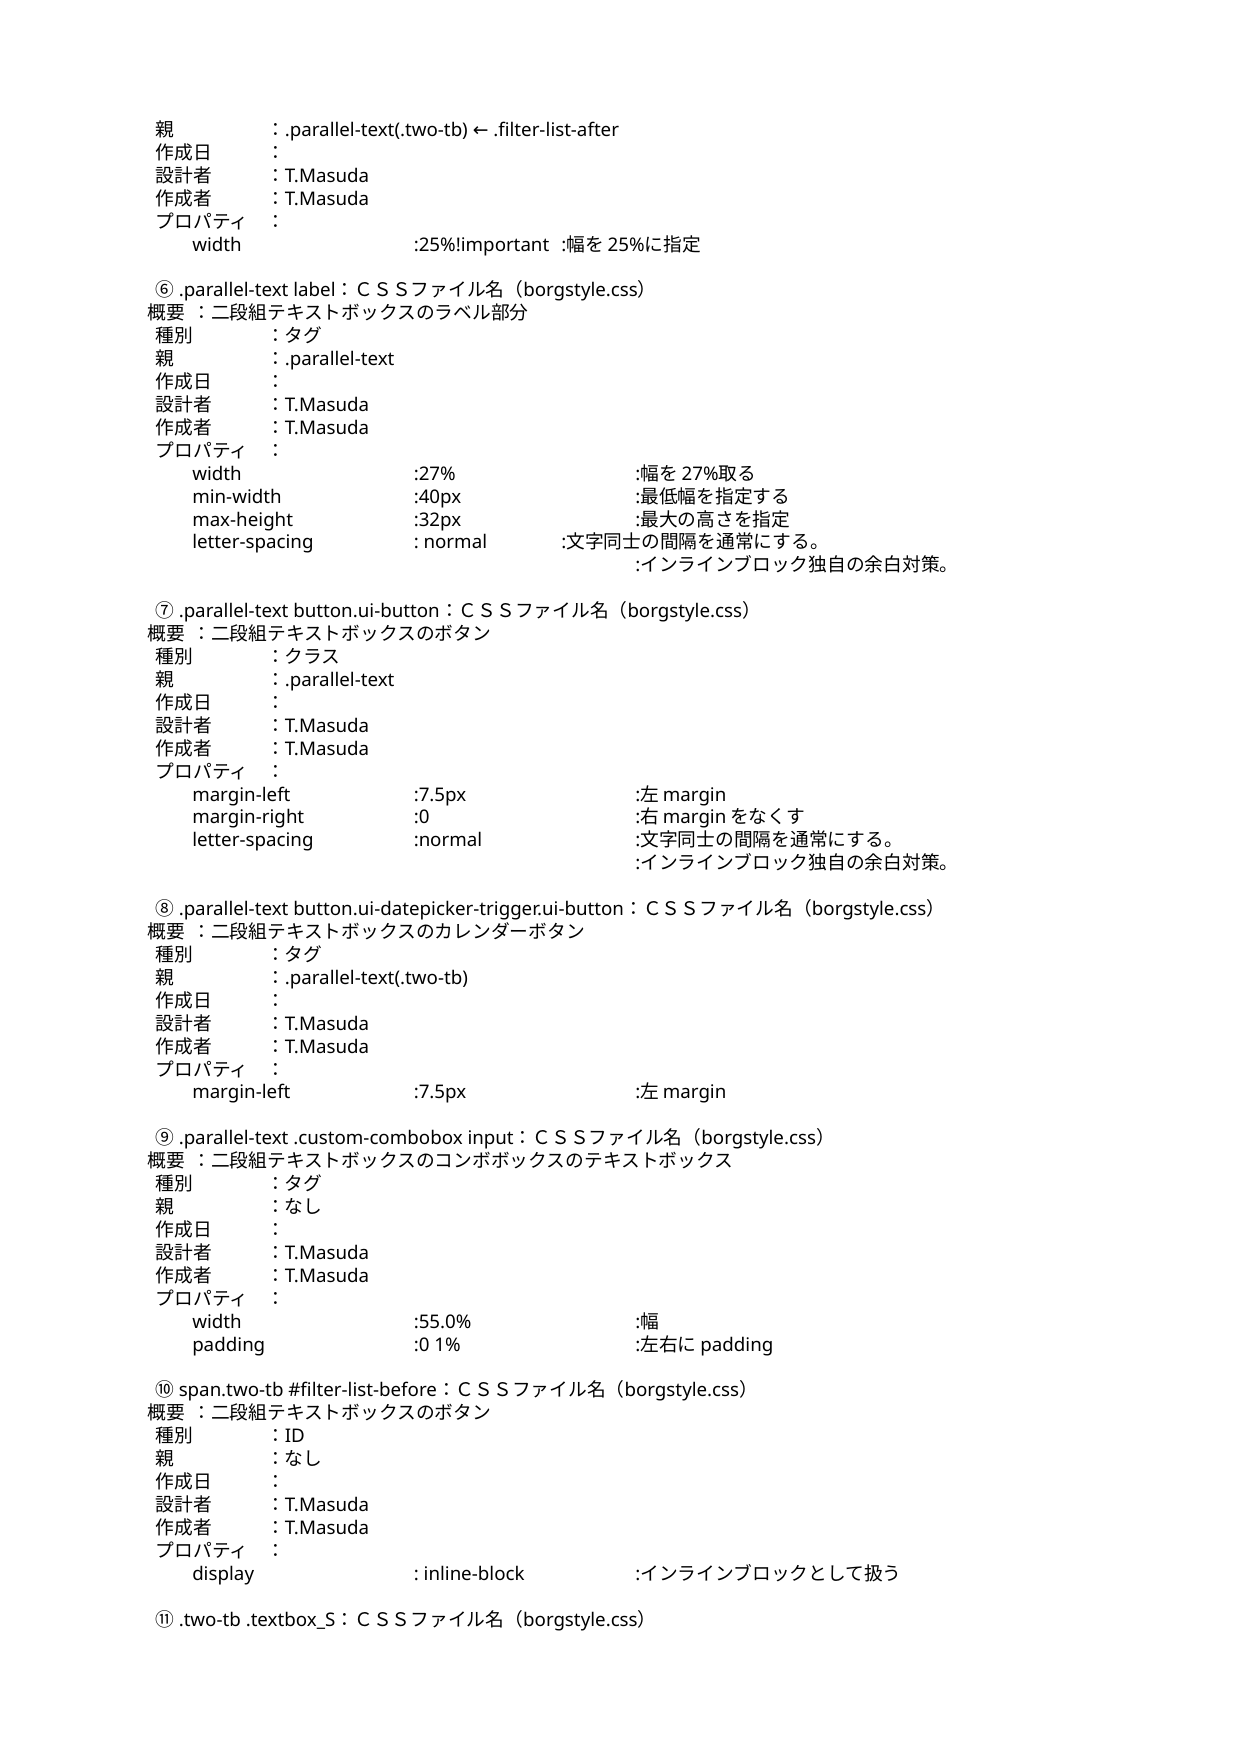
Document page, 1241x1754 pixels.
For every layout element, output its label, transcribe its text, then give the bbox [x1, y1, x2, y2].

text 概要 ：二段組テキストボックスのカレンダーボタン [118, 920, 1122, 943]
text 種別 ：タグ [118, 943, 1122, 966]
text プロパティ ： [118, 439, 1122, 462]
text 作成日 ： [118, 691, 1122, 714]
text 設計者 ：T.Masuda [118, 393, 1122, 416]
text margin-left :7.5px :左margin [118, 1081, 1122, 1103]
text プロパティ ： [118, 210, 1122, 233]
text margin-right :0 :右marginをなくす [118, 806, 1122, 828]
text :インラインブロック独自の余白対策。 [118, 851, 1122, 874]
text 作成日 ： [118, 370, 1122, 393]
text ⑥ .parallel-text label：ＣＳＳファイル名（borgstyle.css） [118, 278, 1122, 301]
text 作成日 ： [118, 141, 1122, 164]
text プロパティ ： [118, 1539, 1122, 1562]
text width :55.0% :幅 [118, 1310, 1122, 1333]
text 種別 ：ID [118, 1424, 1122, 1447]
text 親 ：.parallel-text(.two-tb) [118, 966, 1122, 989]
text ⑨ .parallel-text .custom-combobox input：ＣＳＳファイル名（borgstyle.css） [118, 1126, 1122, 1149]
text 設計者 ：T.Masuda [118, 1493, 1122, 1516]
text 概要 ：二段組テキストボックスのボタン [118, 1401, 1122, 1424]
text width :27% :幅を27%取る [118, 462, 1122, 485]
text 作成者 ：T.Masuda [118, 737, 1122, 760]
text 種別 ：タグ [118, 324, 1122, 347]
text display : inline-block :インラインブロックとして扱う [118, 1562, 1122, 1585]
text 作成者 ：T.Masuda [118, 1035, 1122, 1058]
text 作成者 ：T.Masuda [118, 416, 1122, 439]
text 親 ：.parallel-text(.two-tb) ← .filter-list-after [118, 118, 1122, 141]
text プロパティ ： [118, 760, 1122, 783]
text margin-left :7.5px :左margin [118, 783, 1122, 806]
text width :25%!important :幅を25%に指定 [118, 233, 1122, 256]
text 親 ：なし [118, 1195, 1122, 1218]
text 作成日 ： [118, 1218, 1122, 1241]
text ➉ span.two-tb #filter-list-before：ＣＳＳファイル名（borgstyle.css） [118, 1378, 1122, 1401]
text プロパティ ： [118, 1287, 1122, 1310]
text 概要 ：二段組テキストボックスのラベル部分 [118, 301, 1122, 324]
text letter-spacing :normal :文字同士の間隔を通常にする。 [118, 828, 1122, 851]
text min-width :40px :最低幅を指定する [118, 485, 1122, 508]
text ⑪ .two-tb .textbox_S：ＣＳＳファイル名（borgstyle.css） [118, 1608, 1122, 1631]
text 設計者 ：T.Masuda [118, 164, 1122, 187]
text 種別 ：タグ [118, 1172, 1122, 1195]
text ⑧ .parallel-text button.ui-datepicker-trigger.ui-button：ＣＳＳファイル名（borgstyle.css） [118, 897, 1122, 920]
text 概要 ：二段組テキストボックスのボタン [118, 622, 1122, 645]
text 作成日 ： [118, 1470, 1122, 1493]
text 設計者 ：T.Masuda [118, 1012, 1122, 1035]
text 作成者 ：T.Masuda [118, 1516, 1122, 1539]
text 設計者 ：T.Masuda [118, 714, 1122, 737]
text 概要 ：二段組テキストボックスのコンボボックスのテキストボックス [118, 1149, 1122, 1172]
text 作成日 ： [118, 989, 1122, 1012]
text 作成者 ：T.Masuda [118, 187, 1122, 210]
text プロパティ ： [118, 1058, 1122, 1081]
text 親 ：.parallel-text [118, 668, 1122, 691]
text 作成者 ：T.Masuda [118, 1264, 1122, 1287]
text :インラインブロック独自の余白対策。 [118, 553, 1122, 576]
text 親 ：.parallel-text [118, 347, 1122, 370]
text padding :0 1% :左右にpadding [118, 1333, 1122, 1356]
text max-height :32px :最大の高さを指定 [118, 508, 1122, 531]
text 種別 ：クラス [118, 645, 1122, 668]
text 設計者 ：T.Masuda [118, 1241, 1122, 1264]
text 親 ：なし [118, 1447, 1122, 1470]
text letter-spacing : normal :文字同士の間隔を通常にする。 [118, 531, 1122, 553]
text ⑦ .parallel-text button.ui-button：ＣＳＳファイル名（borgstyle.css） [118, 599, 1122, 622]
